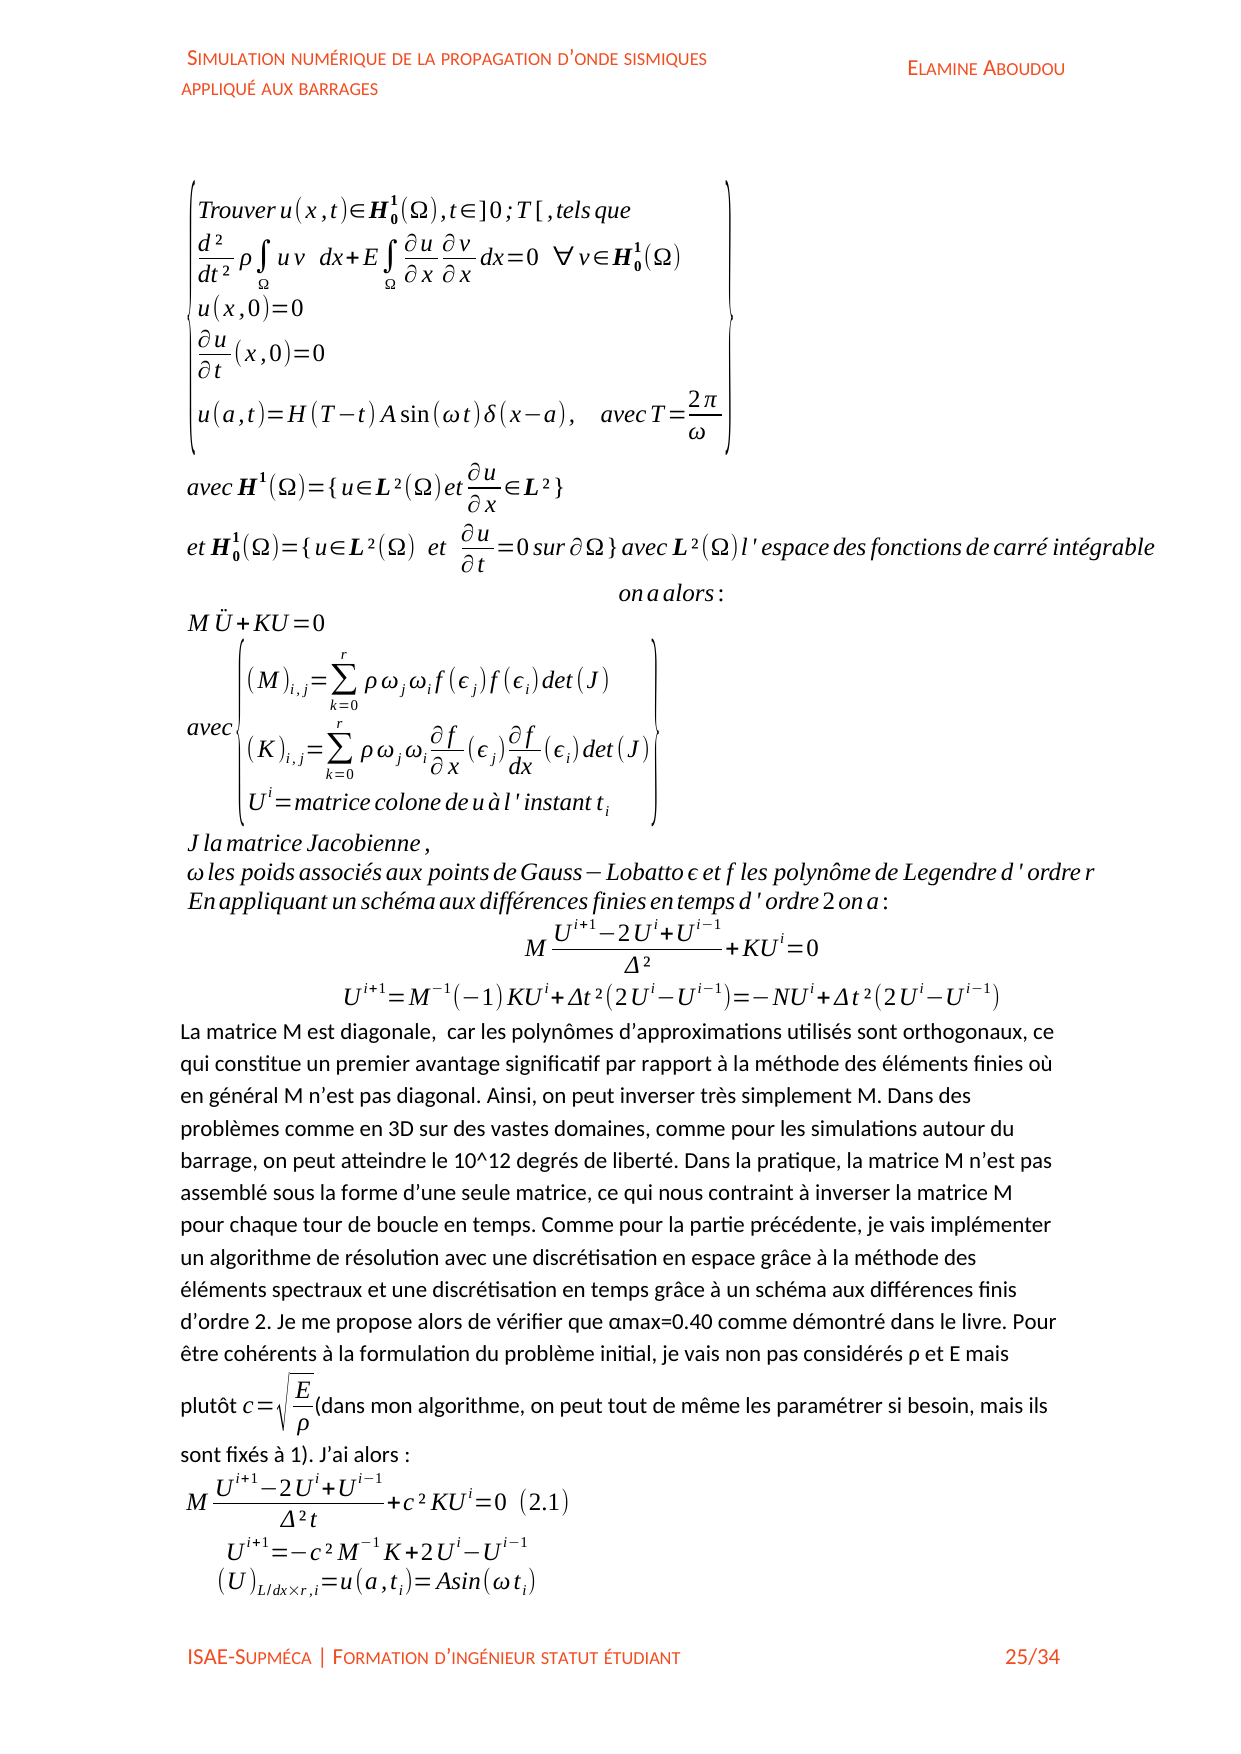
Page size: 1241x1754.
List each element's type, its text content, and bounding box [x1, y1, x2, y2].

text La matrice M est diagonale, car les polynômes d’approximations utilisés sont orthogonaux, ce qui constitue un premier avantage significatif par rapport à la méthode des éléments finies où en général M n’est pas diagonal. Ainsi, on peut inverser très simplement M. Dans des problèmes comme en 3D sur des vastes domaines, comme pour les simulations autour du barrage, on peut atteindre le 10^12 degrés de liberté. Dans la pratique, la matrice M n’est pas assemblé sous la forme d’une seule matrice, ce qui nous contraint à inverser la matrice M pour chaque tour de boucle en temps. Comme pour la partie précédente, je vais implémenter un algorithme de résolution avec une discrétisation en espace grâce à la méthode des éléments spectraux et une discrétisation en temps grâce à un schéma aux différences finis d’ordre 2. Je me propose alors de vérifier que αmax=0.40 comme démontré dans le livre. Pour être cohérents à la formulation du problème initial, je vais non pas considérés ρ et E mais plutôt (dans mon algorithme, on peut tout de même les paramétrer si besoin, mais ils sont fixés à 1). J’ai alors : [180, 151, 1060, 1468]
